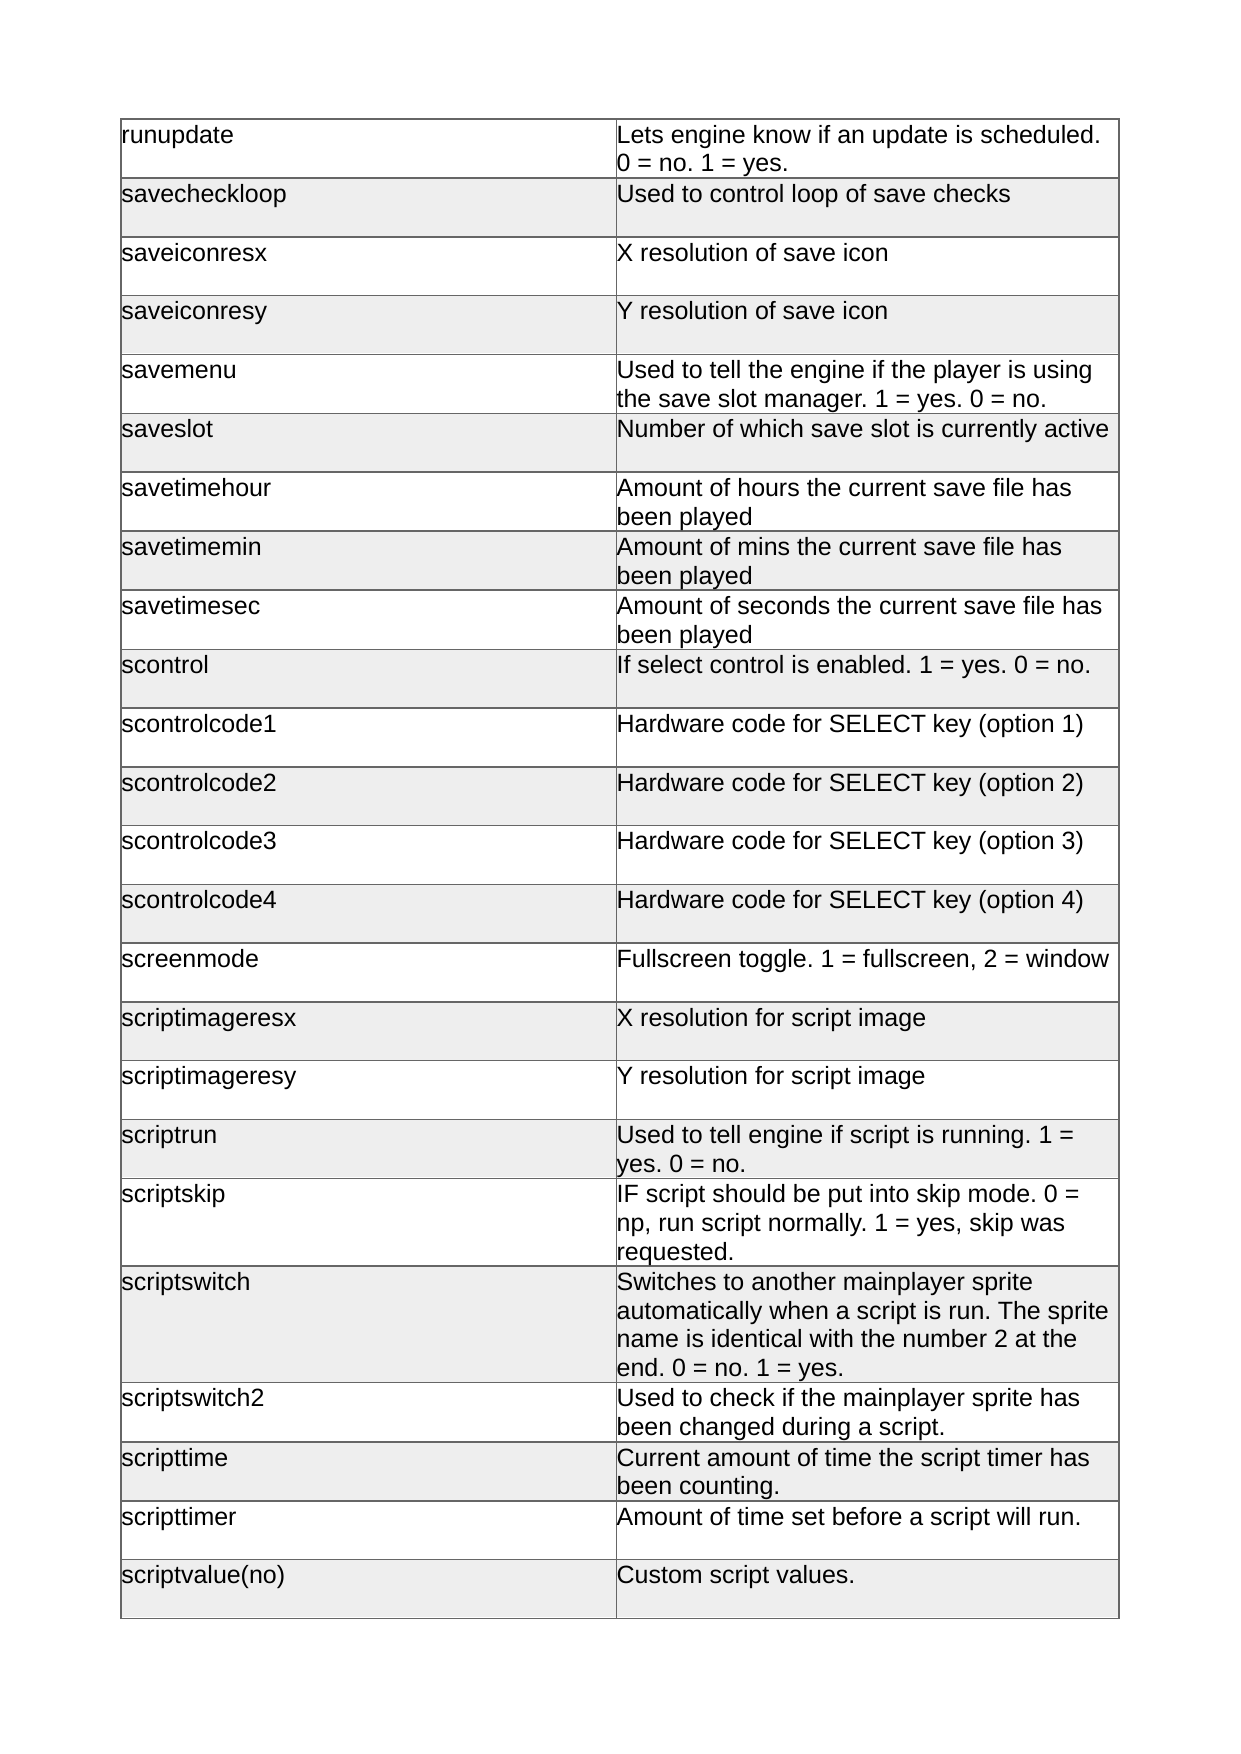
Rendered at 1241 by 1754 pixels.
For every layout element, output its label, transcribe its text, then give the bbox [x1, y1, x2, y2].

table_cell Y resolution for script image [617, 1061, 1118, 1118]
table_cell Lets engine know if an update is scheduled. 0 = no. 1 = yes. [617, 120, 1118, 177]
table_cell scripttime [122, 1443, 616, 1500]
table_cell screenmode [122, 944, 616, 1001]
table_cell scripttimer [122, 1502, 616, 1559]
table_cell Fullscreen toggle. 1 = fullscreen, 2 = window [617, 944, 1118, 1001]
table_cell IF script should be put into skip mode. 0 = np, run script normally. 1 = yes, skip was requested. [617, 1179, 1118, 1265]
table_cell Amount of hours the current save file has been played [617, 473, 1118, 530]
table_cell savetimemin [122, 532, 616, 589]
table_cell Hardware code for SELECT key (option 2) [617, 768, 1118, 825]
table_cell scontrolcode2 [122, 768, 616, 825]
table_cell Amount of seconds the current save file has been played [617, 591, 1118, 648]
table_cell Hardware code for SELECT key (option 3) [617, 826, 1118, 883]
table_cell savemenu [122, 355, 616, 412]
table_cell scriptimageresy [122, 1061, 616, 1118]
table_cell Hardware code for SELECT key (option 4) [617, 885, 1118, 942]
table_cell saveiconresx [122, 238, 616, 295]
table_cell Used to check if the mainplayer sprite has been changed during a script. [617, 1383, 1118, 1441]
table_cell scontrol [122, 650, 616, 707]
table_cell scontrolcode4 [122, 885, 616, 942]
table_cell scriptimageresx [122, 1003, 616, 1060]
table_cell scriptswitch [122, 1267, 616, 1382]
table_cell Used to tell the engine if the player is using the save slot manager. 1 = yes. 0 = no. [617, 355, 1118, 412]
table_cell X resolution of save icon [617, 238, 1118, 295]
table_cell Used to tell engine if script is running. 1 = yes. 0 = no. [617, 1120, 1118, 1177]
table_cell Amount of mins the current save file has been played [617, 532, 1118, 589]
table_cell Custom script values. [617, 1560, 1118, 1617]
table_cell Switches to another mainplayer sprite automatically when a script is run. The sprite name is identical with the number 2 at the end. 0 = no. 1 = yes. [617, 1267, 1118, 1382]
table_cell Y resolution of save icon [617, 296, 1118, 353]
table_cell scriptrun [122, 1120, 616, 1177]
table_cell If select control is enabled. 1 = yes. 0 = no. [617, 650, 1118, 707]
table_cell savecheckloop [122, 179, 616, 236]
table_cell scontrolcode3 [122, 826, 616, 883]
table_cell runupdate [122, 120, 616, 177]
table_cell scriptskip [122, 1179, 616, 1265]
table_cell saveslot [122, 414, 616, 471]
table_cell scriptvalue(no) [122, 1560, 616, 1617]
table_cell Number of which save slot is currently active [617, 414, 1118, 471]
table_cell Used to control loop of save checks [617, 179, 1118, 236]
table_cell Amount of time set before a script will run. [617, 1502, 1118, 1559]
table_cell scriptswitch2 [122, 1383, 616, 1441]
table_cell saveiconresy [122, 296, 616, 353]
table_cell X resolution for script image [617, 1003, 1118, 1060]
table_cell Current amount of time the script timer has been counting. [617, 1443, 1118, 1500]
table_cell Hardware code for SELECT key (option 1) [617, 709, 1118, 766]
table_cell scontrolcode1 [122, 709, 616, 766]
table_cell savetimehour [122, 473, 616, 530]
table_cell savetimesec [122, 591, 616, 648]
